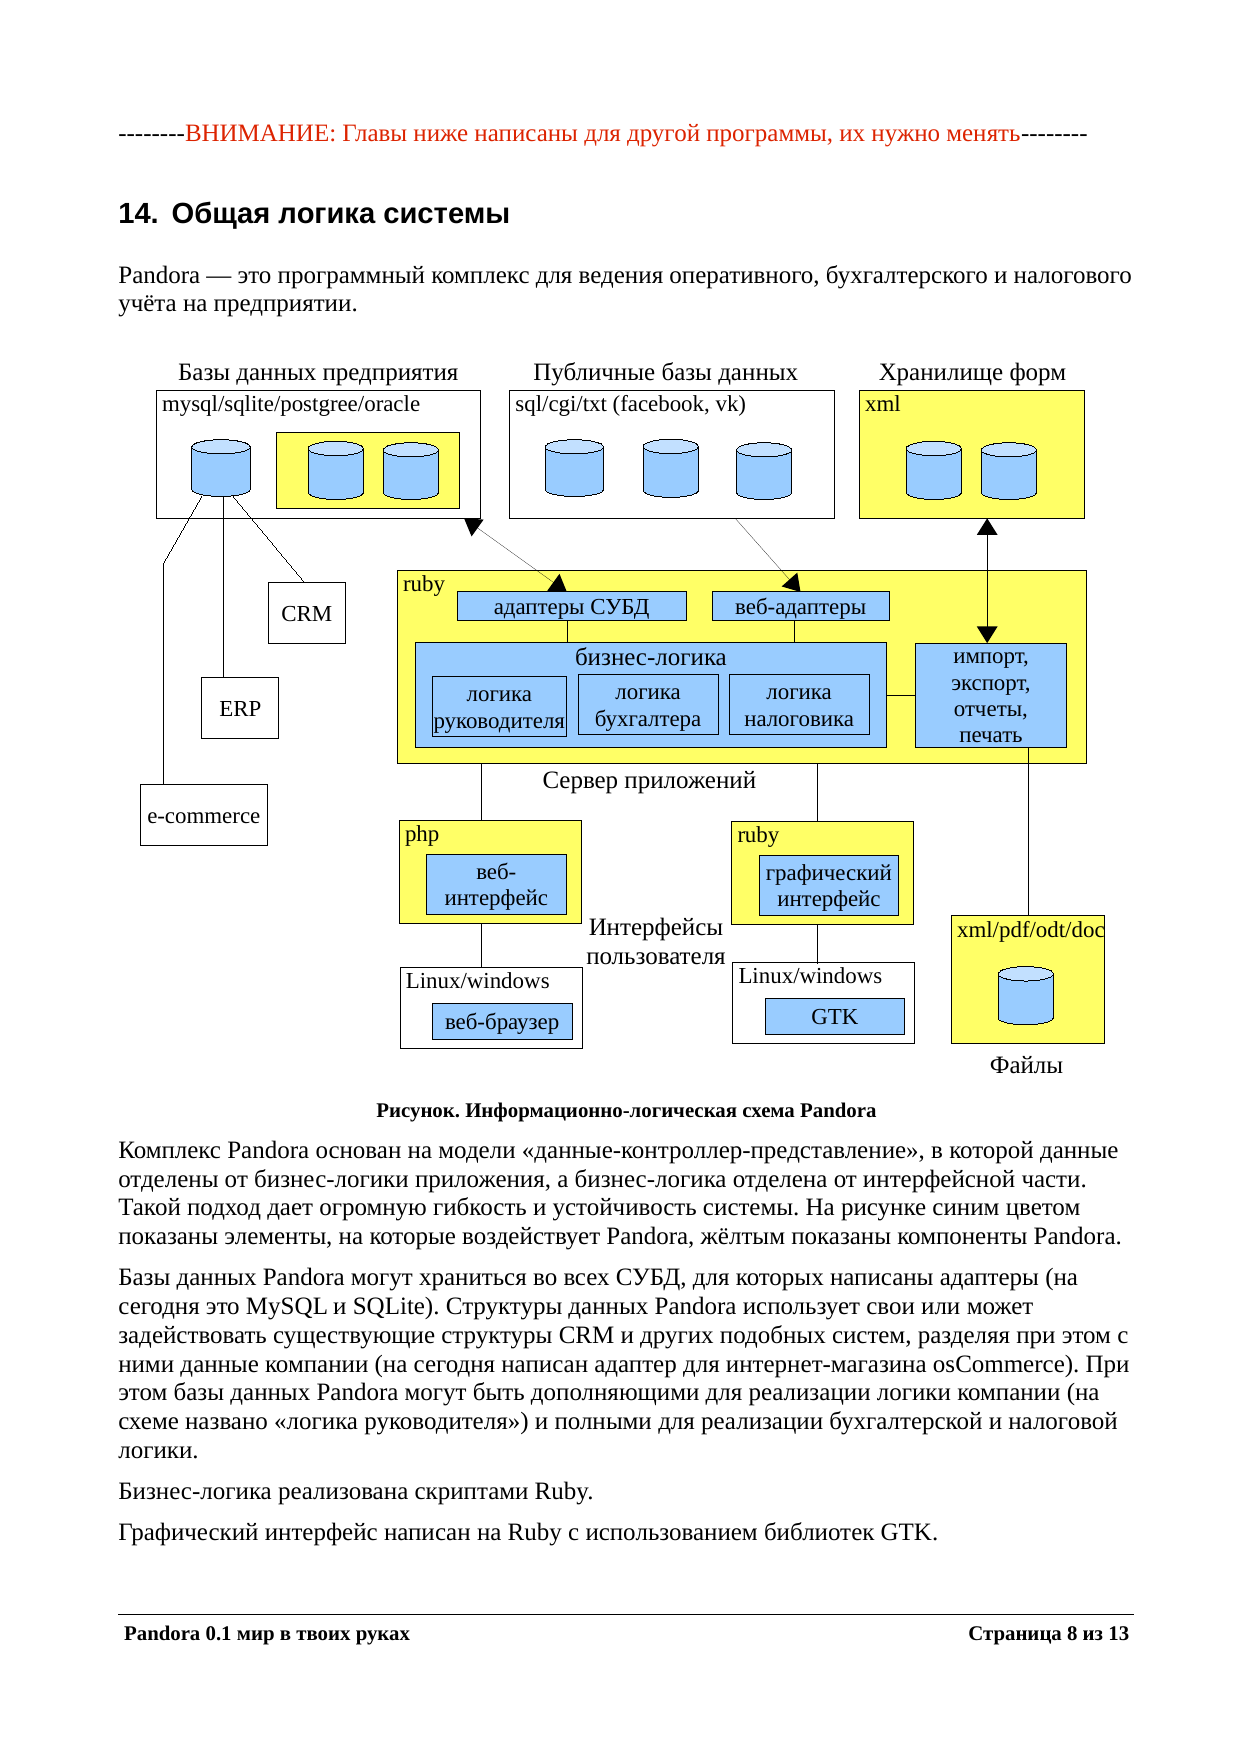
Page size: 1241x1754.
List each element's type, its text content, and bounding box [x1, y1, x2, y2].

text --------ВНИМАНИЕ: Главы ниже написаны для другой программы, их нужно менять-------- [118, 118, 1134, 147]
text Бизнес-логика реализована скриптами Ruby. [118, 1476, 1134, 1505]
text Рисунок. Информационно-логическая схема Pandora [118, 330, 1134, 1122]
subtitle Общая логика системы [118, 196, 1134, 229]
text Графический интерфейс написан на Ruby с использованием библиотек GTK. [118, 1517, 1134, 1546]
text Комплекс Pandora основан на модели «данные-контроллер-представление», в которой данные отделены от бизнес-логики приложения, а бизнес-логика отделена от интерфейсной части. Такой подход дает огромную гибкость и устойчивость системы. На рисунке синим цветом показаны элементы, на которые воздействует Pandora, жёлтым показаны компоненты Pandora. [118, 1135, 1134, 1250]
text Базы данных Pandora могут храниться во всех СУБД, для которых написаны адаптеры (на сегодня это MySQL и SQLite). Структуры данных Pandora использует свои или может задействовать существующие структуры CRM и других подобных систем, разделяя при этом с ними данные компании (на сегодня написан адаптер для интернет-магазина osCommerce). При этом базы данных Pandora могут быть дополняющими для реализации логики компании (на схеме названо «логика руководителя») и полными для реализации бухгалтерской и налоговой логики. [118, 1262, 1134, 1464]
text Pandora — это программный комплекс для ведения оперативного, бухгалтерского и налогового учёта на предприятии. [118, 260, 1134, 317]
